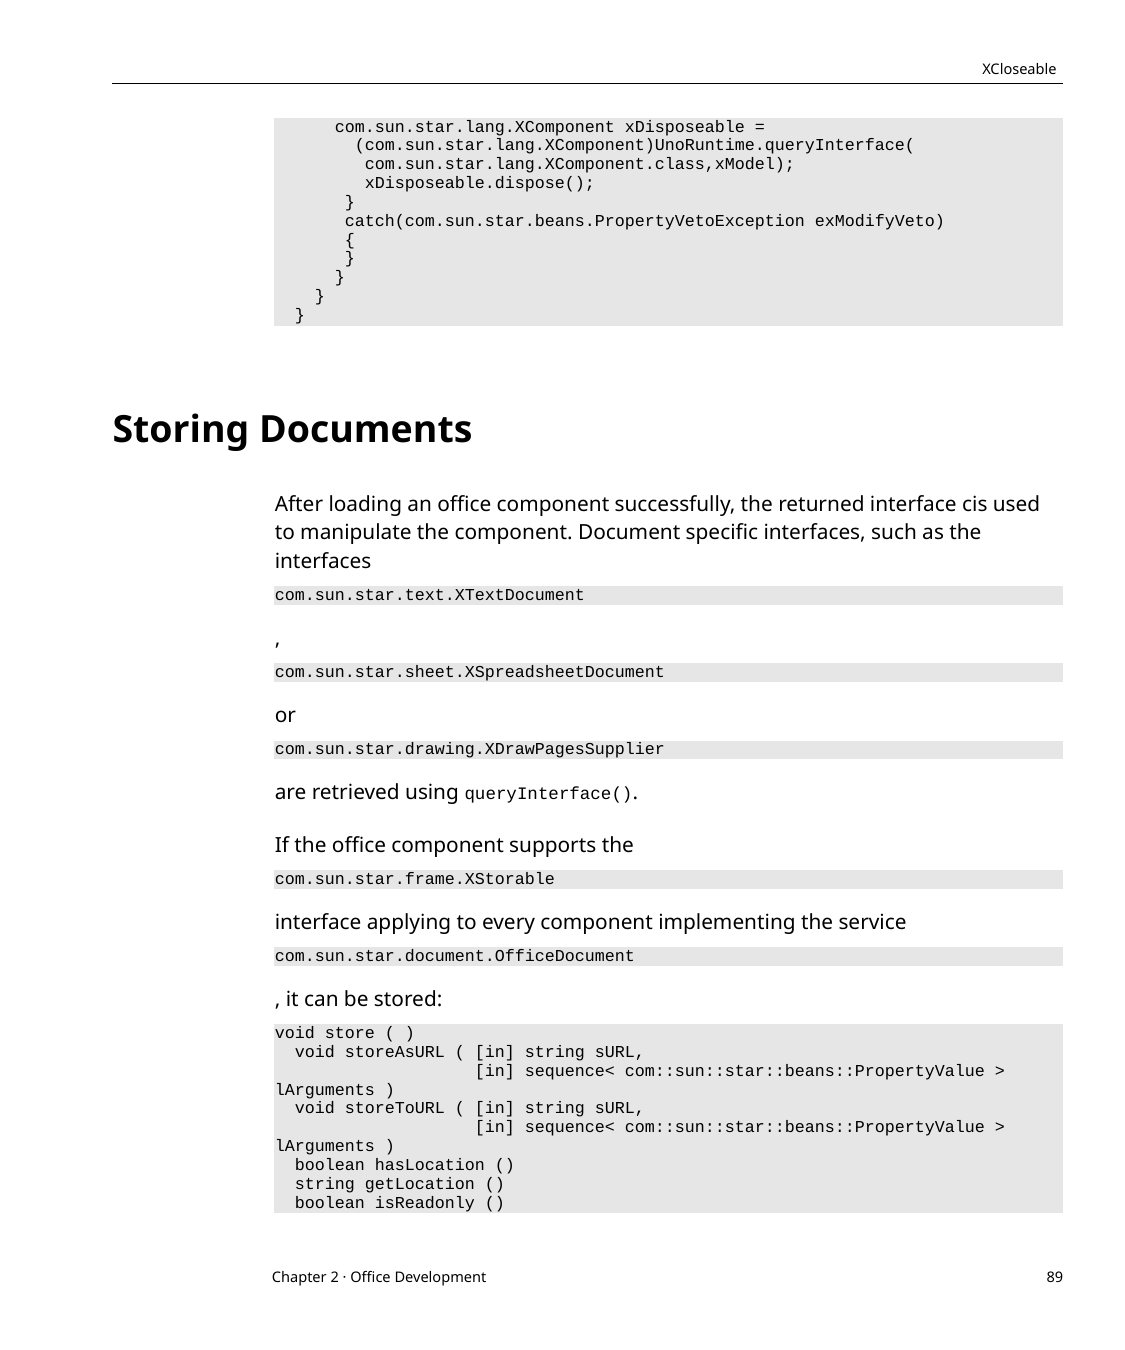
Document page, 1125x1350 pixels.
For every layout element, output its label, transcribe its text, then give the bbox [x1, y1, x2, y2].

text com.sun.star.document.OfficeDocument [274, 947, 1063, 966]
text com.sun.star.frame.XStorable [274, 870, 1063, 889]
subtitle Storing Documents [112, 402, 1063, 453]
text void store ( ) void storeAsURL ( [in] string sURL, [in] sequence< com::sun::star::beans::PropertyValue > lArguments ) void storeToURL ( [in] string sURL, [in] sequence< com::sun::star::beans::PropertyValue > lArguments ) boolean hasLocation () string getLocation () boolean isReadonly () [274, 1024, 1063, 1213]
text , it can be stored: [274, 984, 1063, 1013]
text or [274, 700, 1063, 729]
text com.sun.star.text.XTextDocument [274, 586, 1063, 605]
text After loading an office component successfully, the returned interface cis used to manipulate the component. Document specific interfaces, such as the interfaces [274, 489, 1063, 574]
text If the office component supports the [274, 830, 1063, 858]
text com.sun.star.drawing.XDrawPagesSupplier [274, 741, 1063, 759]
text com.sun.star.lang.XComponent xDisposeable = (com.sun.star.lang.XComponent)UnoRuntime.queryInterface( com.sun.star.lang.XComponent.class,xModel); xDisposeable.dispose(); } catch(com.sun.star.beans.PropertyVetoException exModifyVeto) { } } } } [274, 118, 1063, 326]
text interface applying to every component implementing the service [274, 907, 1063, 935]
text , [274, 623, 1063, 651]
text com.sun.star.sheet.XSpreadsheetDocument [274, 663, 1063, 682]
text are retrieved using queryInterface(). [274, 777, 1063, 806]
